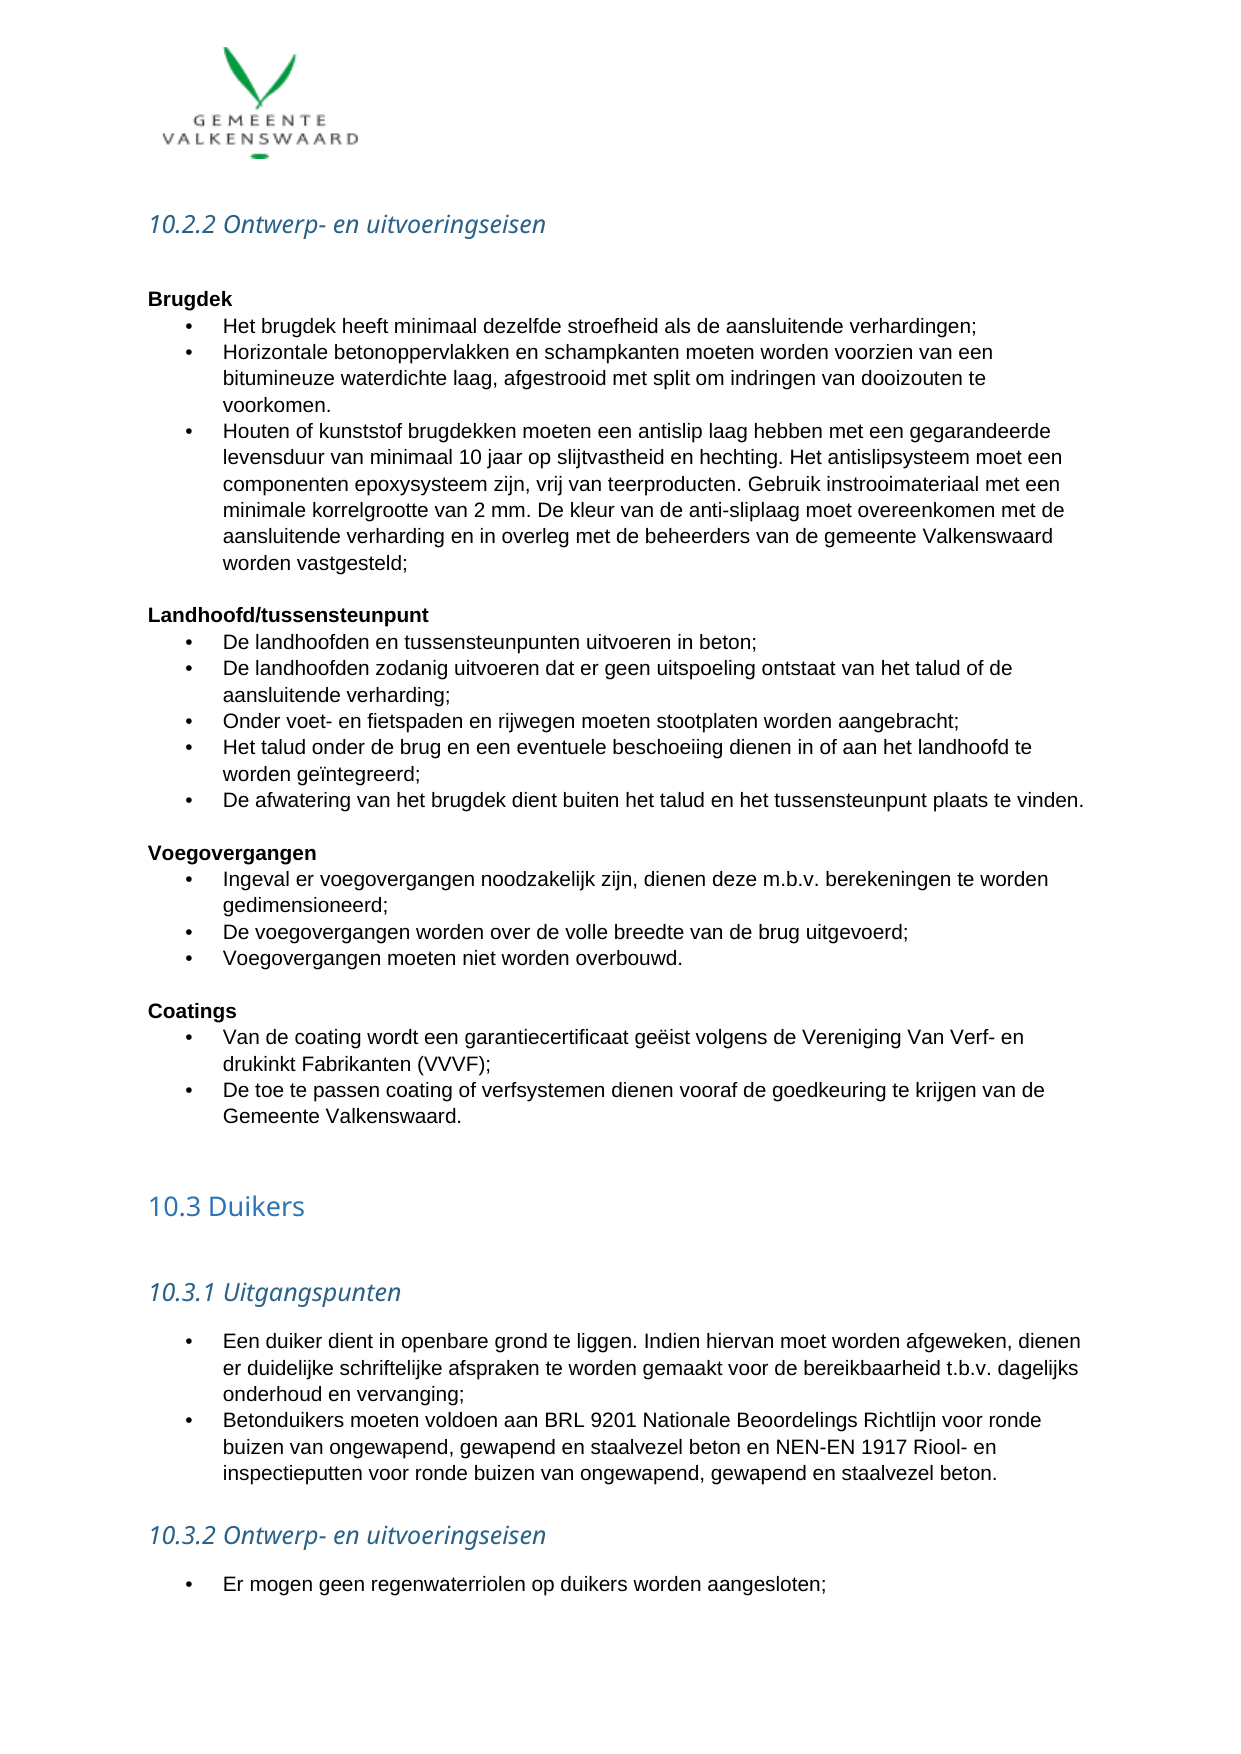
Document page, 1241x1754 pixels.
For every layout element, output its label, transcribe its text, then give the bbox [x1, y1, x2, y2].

list Een duiker dient in openbare grond te liggen. Indien hiervan moet worden afgeweken, dienen er duidelijke schriftelijke afspraken te worden gemaakt voor de bereikbaarheid t.b.v. dagelijks onderhoud en vervanging; [185, 1329, 1093, 1406]
list De landhoofden en tussensteunpunten uitvoeren in beton; [185, 630, 1093, 654]
text Coatings [148, 999, 1093, 1023]
subtitle Uitgangspunten [148, 1275, 1093, 1309]
list De voegovergangen worden over de volle breedte van de brug uitgevoerd; [185, 919, 1093, 943]
list Voegovergangen moeten niet worden overbouwd. [185, 946, 1093, 970]
subtitle Ontwerp- en uitvoeringseisen [148, 207, 1093, 241]
subtitle Duikers [148, 1187, 1093, 1224]
text Brugdek [148, 287, 1093, 311]
list De toe te passen coating of verfsystemen dienen vooraf de goedkeuring te krijgen van de Gemeente Valkenswaard. [185, 1078, 1093, 1128]
list De afwatering van het brugdek dient buiten het talud en het tussensteunpunt plaats te vinden. [185, 788, 1093, 812]
list Er mogen geen regenwaterriolen op duikers worden aangesloten; [185, 1572, 1093, 1596]
subtitle Ontwerp- en uitvoeringseisen [148, 1518, 1093, 1552]
list Van de coating wordt een garantiecertificaat geëist volgens de Vereniging Van Verf- en drukinkt Fabrikanten (VVVF); [185, 1025, 1093, 1075]
list De landhoofden zodanig uitvoeren dat er geen uitspoeling ontstaat van het talud of de aansluitende verharding; [185, 656, 1093, 706]
text Voegovergangen [148, 841, 1093, 864]
list Onder voet- en fietspaden en rijwegen moeten stootplaten worden aangebracht; [185, 709, 1093, 733]
list Het talud onder de brug en een eventuele beschoeiing dienen in of aan het landhoofd te worden geïntegreerd; [185, 735, 1093, 785]
list Horizontale betonoppervlakken en schampkanten moeten worden voorzien van een bitumineuze waterdichte laag, afgestrooid met split om indringen van dooizouten te voorkomen. [185, 340, 1093, 416]
list Ingeval er voegovergangen noodzakelijk zijn, dienen deze m.b.v. berekeningen te worden gedimensioneerd; [185, 867, 1093, 917]
list Houten of kunststof brugdekken moeten een antislip laag hebben met een gegarandeerde levensduur van minimaal 10 jaar op slijtvastheid en hechting. Het antislipsysteem moet een componenten epoxysysteem zijn, vrij van teerproducten. Gebruik instrooimateriaal met een minimale korrelgrootte van 2 mm. De kleur van de anti-sliplaag moet overeenkomen met de aansluitende verharding en in overleg met de beheerders van de gemeente Valkenswaard worden vastgesteld; [185, 419, 1093, 574]
list Het brugdek heeft minimaal dezelfde stroefheid als de aansluitende verhardingen; [185, 313, 1093, 337]
list Betonduikers moeten voldoen aan BRL 9201 Nationale Beoordelings Richtlijn voor ronde buizen van ongewapend, gewapend en staalvezel beton en NEN-EN 1917 Riool- en inspectieputten voor ronde buizen van ongewapend, gewapend en staalvezel beton. [185, 1408, 1093, 1485]
text Landhoofd/tussensteunpunt [148, 603, 1093, 627]
